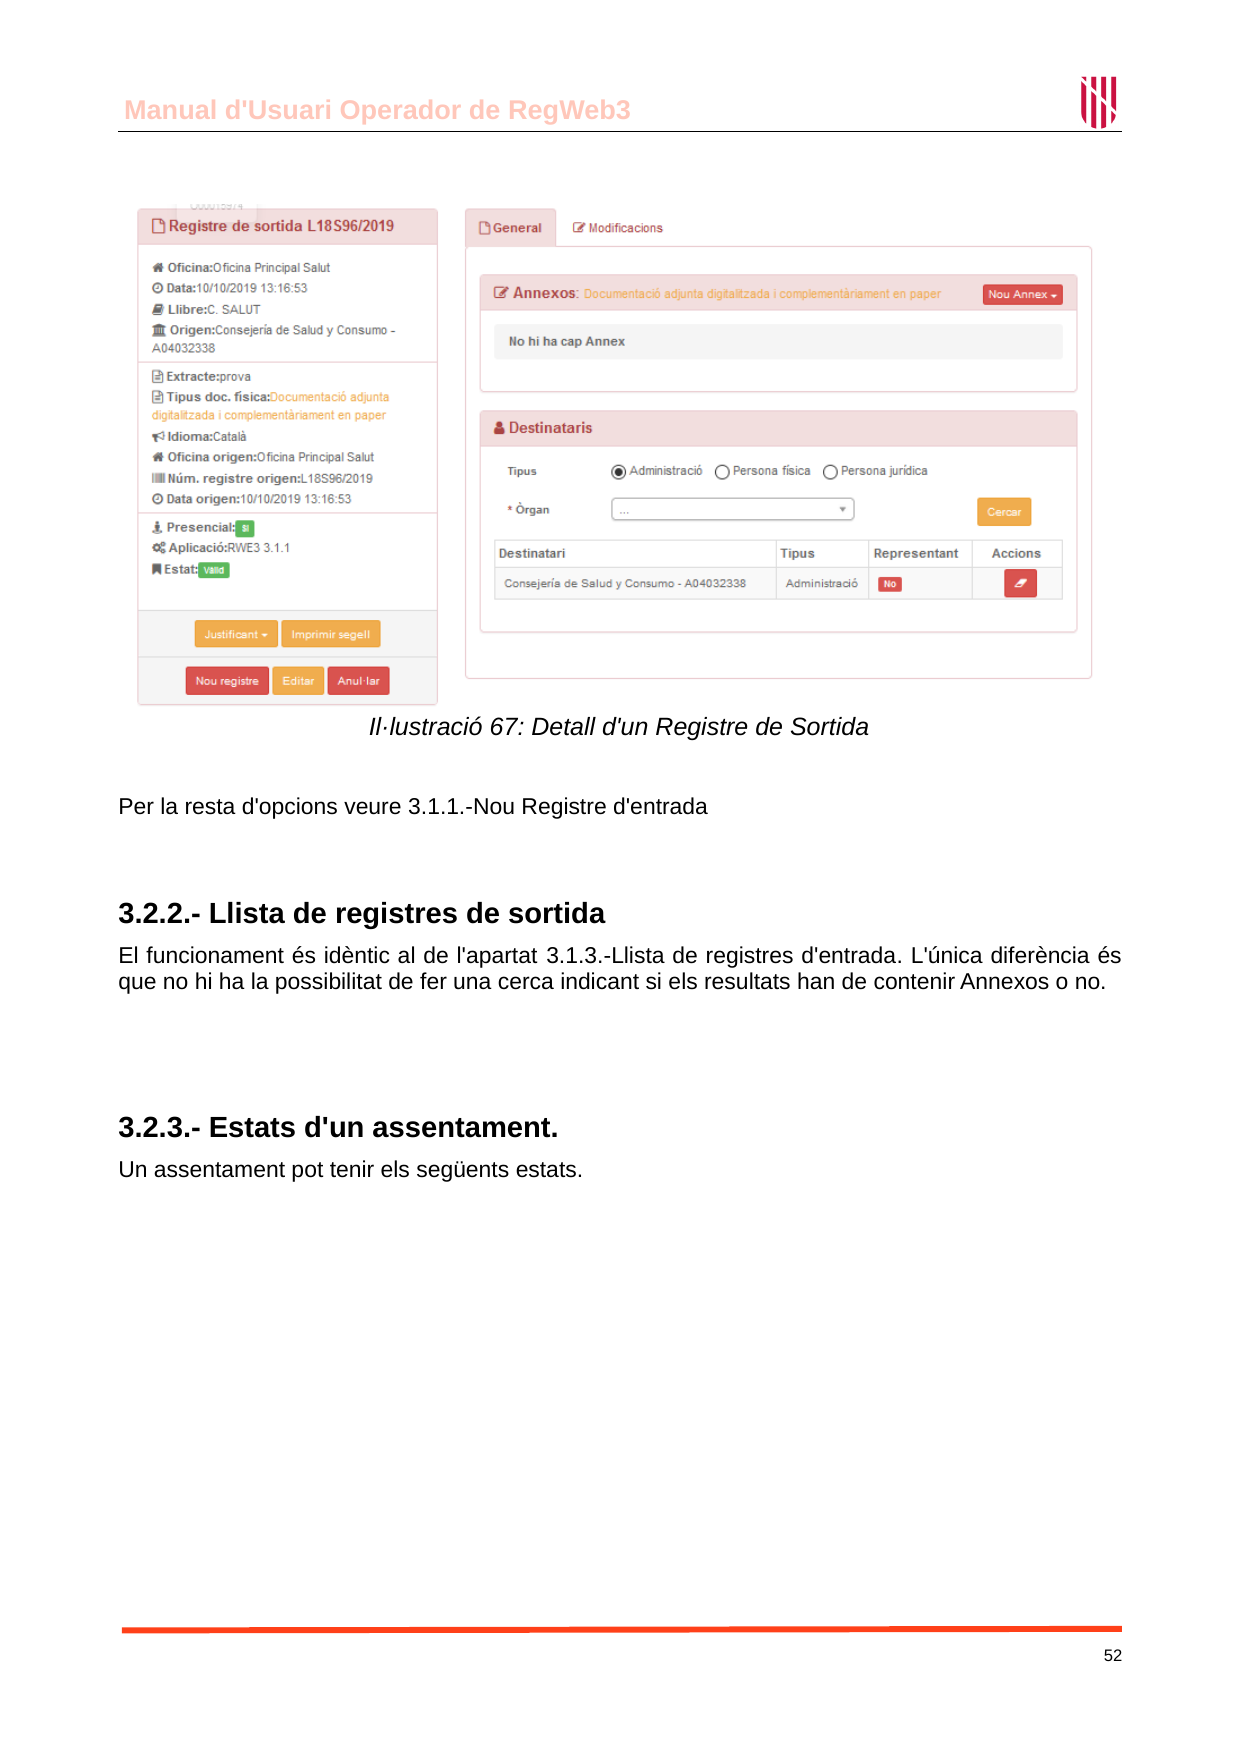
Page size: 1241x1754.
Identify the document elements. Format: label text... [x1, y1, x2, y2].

subtitle Estats d'un assentament. [118, 1110, 1122, 1143]
subtitle Llista de registres de sortida [118, 896, 1122, 929]
text Per la resta d'opcions veure 3.1.1Nou Registre d'entrada [118, 793, 1122, 819]
text El funcionament és idèntic al de l'apartat 3.1.3Llista de registres d'entrada. L'única diferència és que no hi ha la possibilitat de fer una cerca indicant si els resultats han de contenir Annexos o no. [118, 942, 1122, 995]
text Un assentament pot tenir els següents estats. [118, 1156, 1122, 1182]
picture [1078, 74, 1119, 130]
text Il·lustració 67: Detall d'un Registre de Sortida [118, 712, 1122, 741]
picture [134, 204, 1099, 712]
